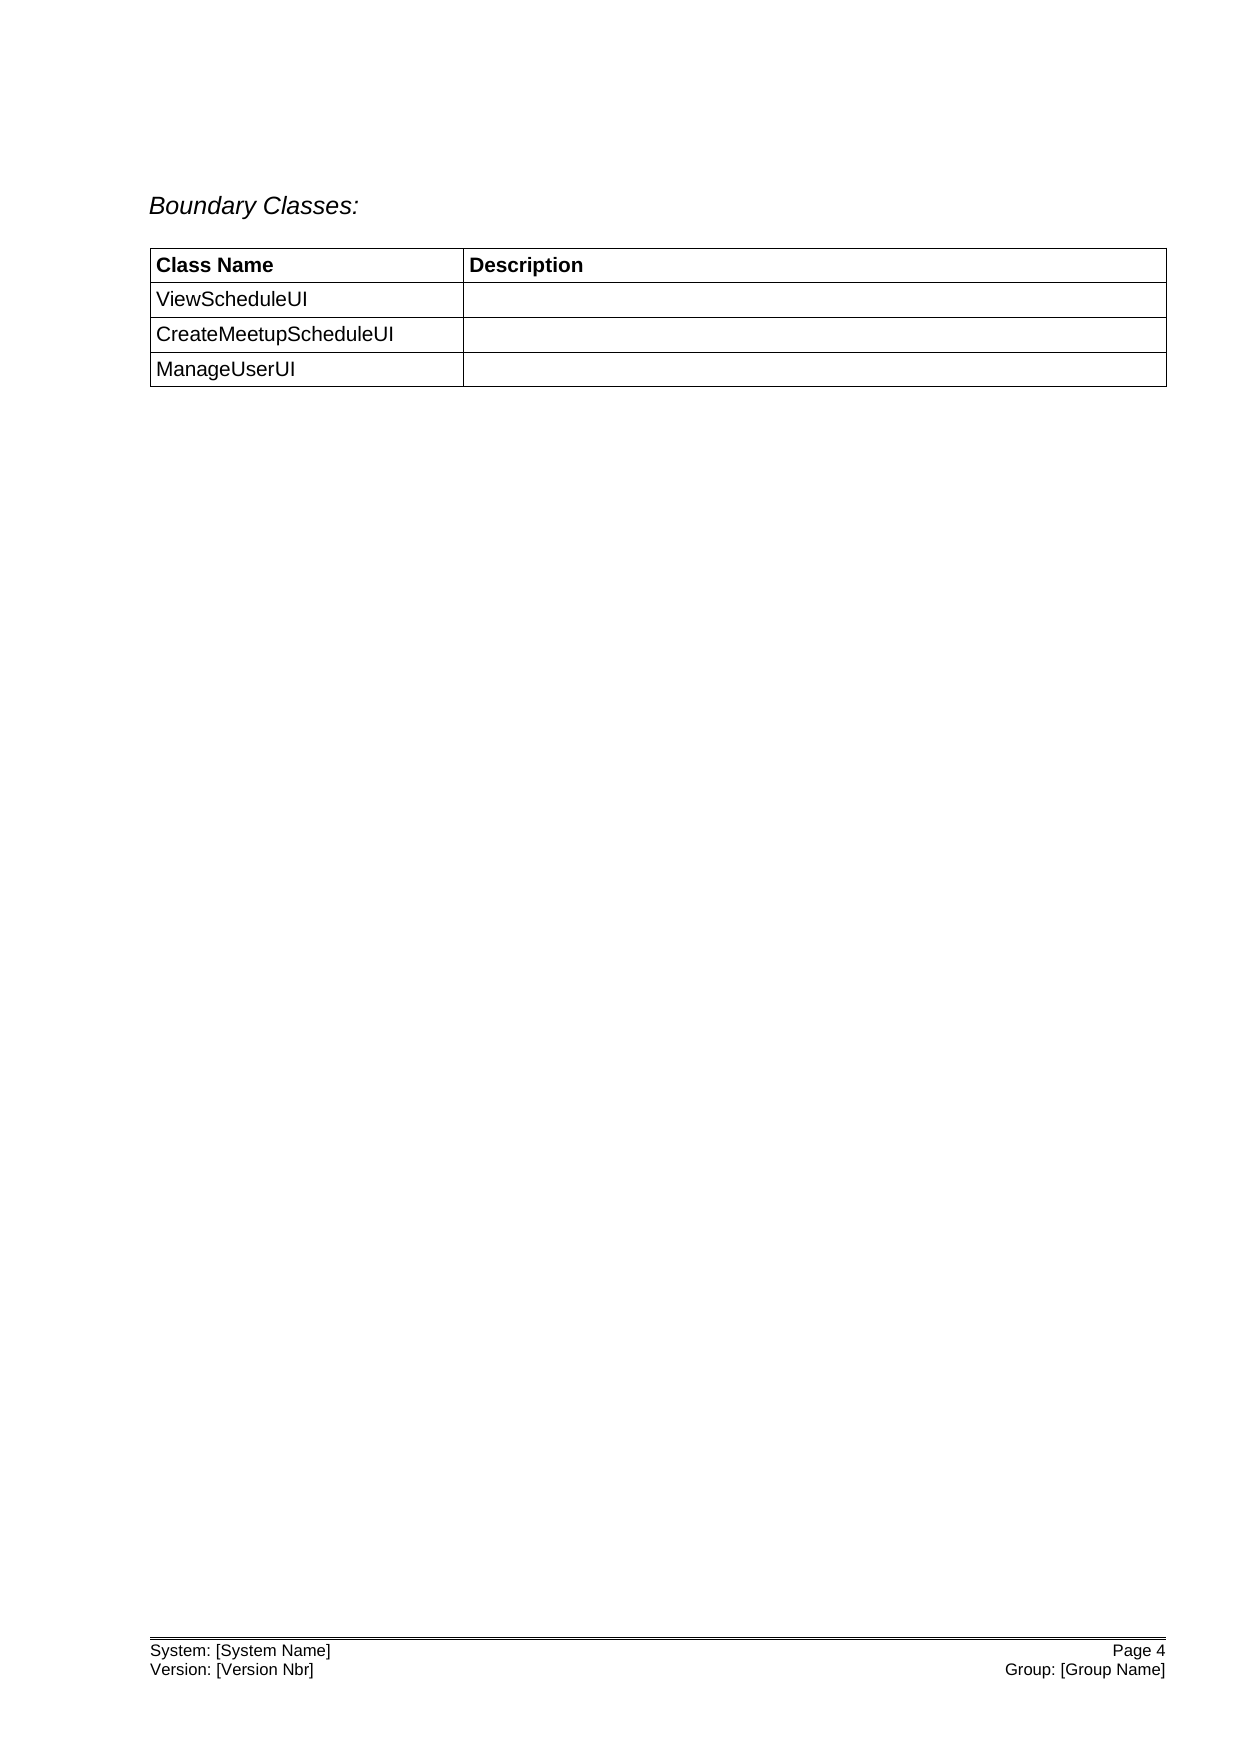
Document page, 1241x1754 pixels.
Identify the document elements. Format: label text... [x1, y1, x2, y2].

table_cell ManageUserUI [151, 353, 463, 386]
table_cell [464, 318, 1166, 352]
table_header Class Name [151, 249, 463, 282]
table_cell [464, 353, 1166, 386]
table_header Description [464, 249, 1166, 282]
table_cell CreateMeetupScheduleUI [151, 318, 463, 352]
table_cell ViewScheduleUI [151, 283, 463, 317]
table_cell [464, 283, 1166, 317]
text Boundary Classes: [148, 191, 1166, 219]
